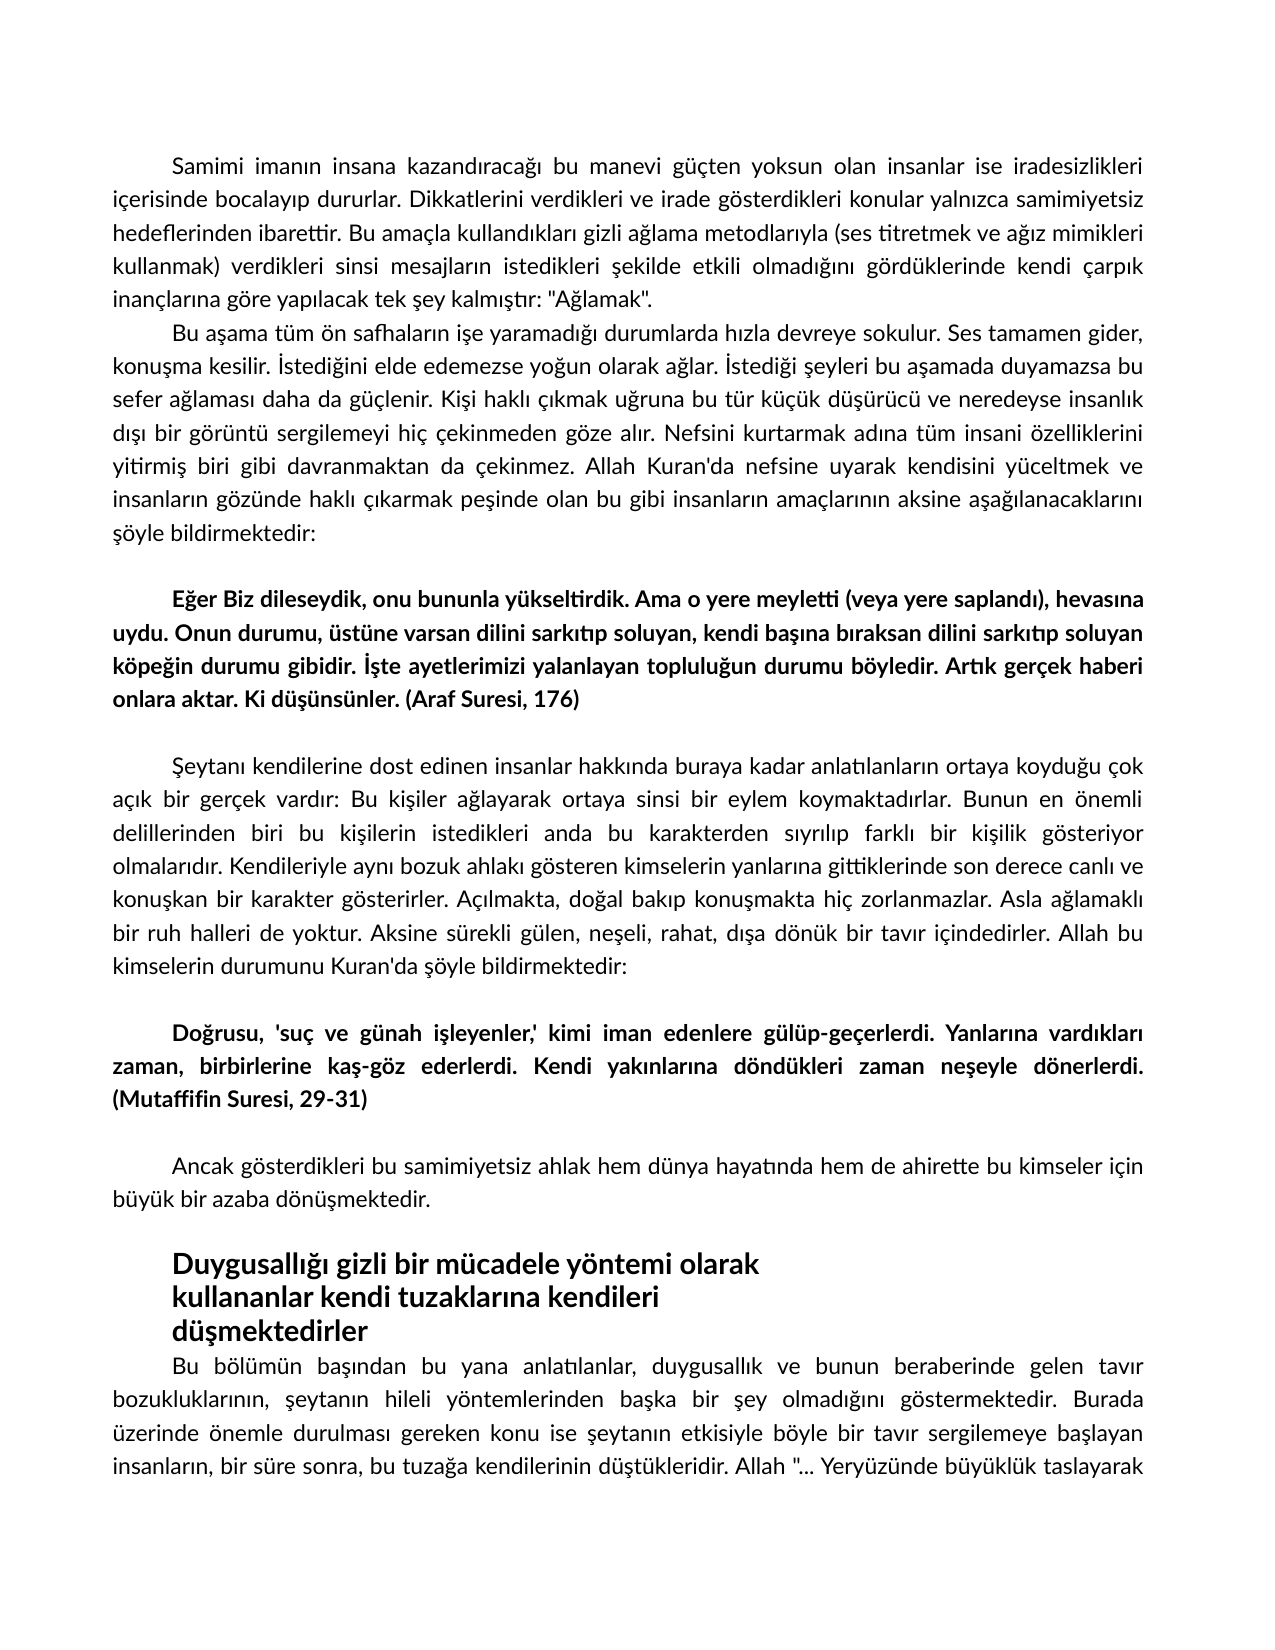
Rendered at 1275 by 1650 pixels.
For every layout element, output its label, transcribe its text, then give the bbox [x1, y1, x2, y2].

text kullananlar kendi tuzaklarına kendileri [112, 1281, 1145, 1314]
text Bu bölümün başından bu yana anlatılanlar, duygusallık ve bunun beraberinde gelen tavır bozukluklarının, şeytanın hileli yöntemlerinden başka bir şey olmadığını göstermektedir. Burada üzerinde önemle durulması gereken konu ise şeytanın etkisiyle böyle bir tavır sergilemeye başlayan insanların, bir süre sonra, bu tuzağa kendilerinin düştükleridir. Allah "... Yeryüzünde büyüklük taslayarak [112, 1348, 1145, 1481]
text Bu aşama tüm ön safhaların işe yaramadığı durumlarda hızla devreye sokulur. Ses tamamen gider, konuşma kesilir. İstediğini elde edemezse yoğun olarak ağlar. İstediği şeyleri bu aşamada duyamazsa bu sefer ağlaması daha da güçlenir. Kişi haklı çıkmak uğruna bu tür küçük düşürücü ve neredeyse insanlık dışı bir görüntü sergilemeyi hiç çekinmeden göze alır. Nefsini kurtarmak adına tüm insani özelliklerini yitirmiş biri gibi davranmaktan da çekinmez. Allah Kuran'da nefsine uyarak kendisini yüceltmek ve insanların gözünde haklı çıkarmak peşinde olan bu gibi insanların amaçlarının aksine aşağılanacaklarını şöyle bildirmektedir: [112, 314, 1145, 548]
text düşmektedirler [112, 1314, 1145, 1348]
text Eğer Biz dileseydik, onu bununla yükseltirdik. Ama o yere meyletti (veya yere saplandı), hevasına uydu. Onun durumu, üstüne varsan dilini sarkıtıp soluyan, kendi başına bıraksan dilini sarkıtıp soluyan köpeğin durumu gibidir. İşte ayetlerimizi yalanlayan topluluğun durumu böyledir. Artık gerçek haberi onlara aktar. Ki düşünsünler. (Araf Suresi, 176) [112, 581, 1145, 714]
text Doğrusu, 'suç ve günah işleyenler,' kimi iman edenlere gülüp-geçerlerdi. Yanlarına vardıkları zaman, birbirlerine kaş-göz ederlerdi. Kendi yakınlarına döndükleri zaman neşeyle dönerlerdi. (Mutaffifin Suresi, 29-31) [112, 1014, 1145, 1114]
text Duygusallığı gizli bir mücadele yöntemi olarak [112, 1248, 1145, 1281]
text Şeytanı kendilerine dost edinen insanlar hakkında buraya kadar anlatılanların ortaya koyduğu çok açık bir gerçek vardır: Bu kişiler ağlayarak ortaya sinsi bir eylem koymaktadırlar. Bunun en önemli delillerinden biri bu kişilerin istedikleri anda bu karakterden sıyrılıp farklı bir kişilik gösteriyor olmalarıdır. Kendileriyle aynı bozuk ahlakı gösteren kimselerin yanlarına gittiklerinde son derece canlı ve konuşkan bir karakter gösterirler. Açılmakta, doğal bakıp konuşmakta hiç zorlanmazlar. Asla ağlamaklı bir ruh halleri de yoktur. Aksine sürekli gülen, neşeli, rahat, dışa dönük bir tavır içindedirler. Allah bu kimselerin durumunu Kuran'da şöyle bildirmektedir: [112, 748, 1145, 981]
text Samimi imanın insana kazandıracağı bu manevi güçten yoksun olan insanlar ise iradesizlikleri içerisinde bocalayıp dururlar. Dikkatlerini verdikleri ve irade gösterdikleri konular yalnızca samimiyetsiz hedeflerinden ibarettir. Bu amaçla kullandıkları gizli ağlama metodlarıyla (ses titretmek ve ağız mimikleri kullanmak) verdikleri sinsi mesajların istedikleri şekilde etkili olmadığını gördüklerinde kendi çarpık inançlarına göre yapılacak tek şey kalmıştır: "Ağlamak". [112, 148, 1145, 314]
text Ancak gösterdikleri bu samimiyetsiz ahlak hem dünya hayatında hem de ahirette bu kimseler için büyük bir azaba dönüşmektedir. [112, 1148, 1145, 1214]
